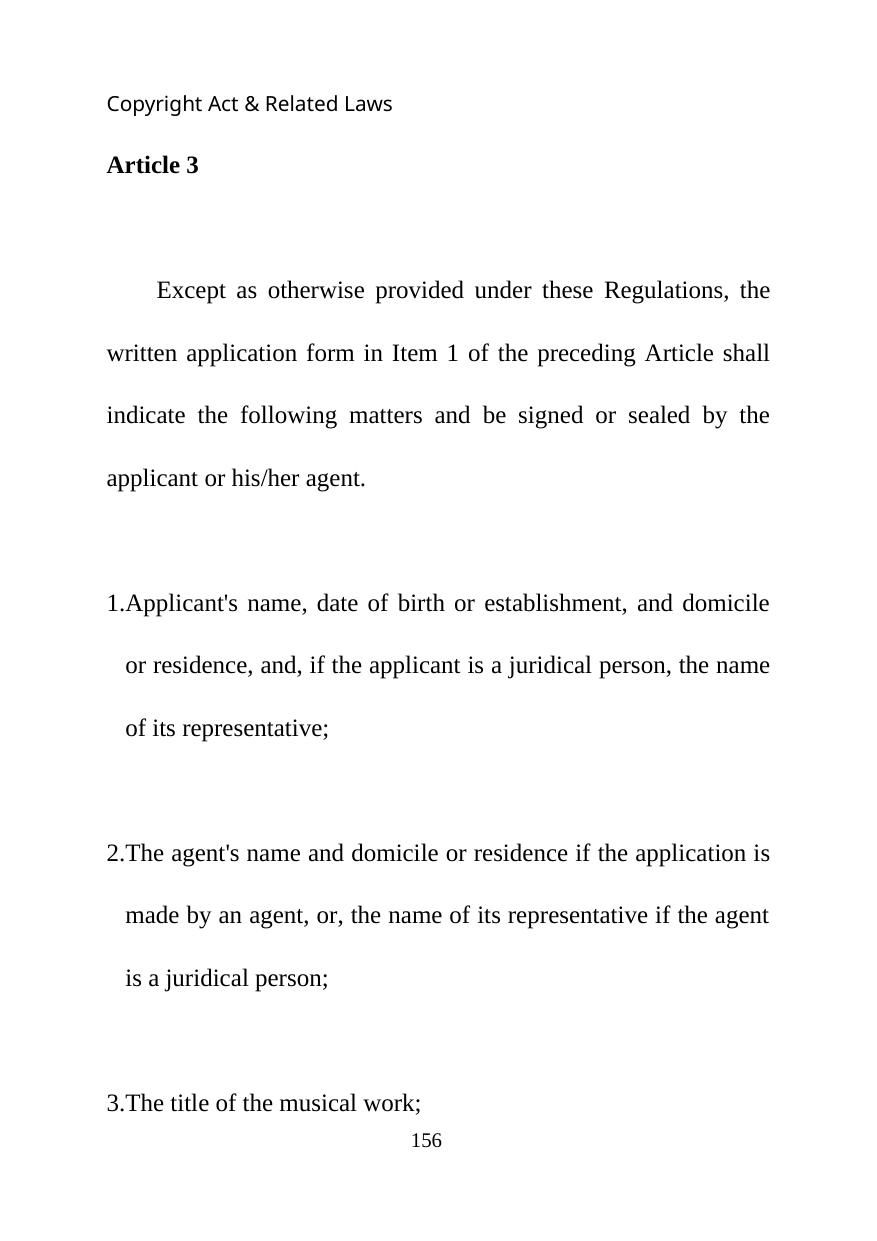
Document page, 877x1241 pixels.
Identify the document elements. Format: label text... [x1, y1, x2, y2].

text 1.Applicant's name, date of birth or establishment, and domicile or residence, and, if the applicant is a juridical person, the name of its representative; [106, 560, 771, 748]
text Except as otherwise provided under these Regulations, the written application form in Item 1 of the preceding Article shall indicate the following matters and be signed or sealed by the applicant or his/her agent. [106, 248, 771, 498]
text Article 3 [106, 123, 771, 185]
text 2.The agent's name and domicile or residence if the application is made by an agent, or, the name of its representative if the agent is a juridical person; [106, 810, 771, 998]
text 3.The title of the musical work; [106, 1060, 771, 1123]
